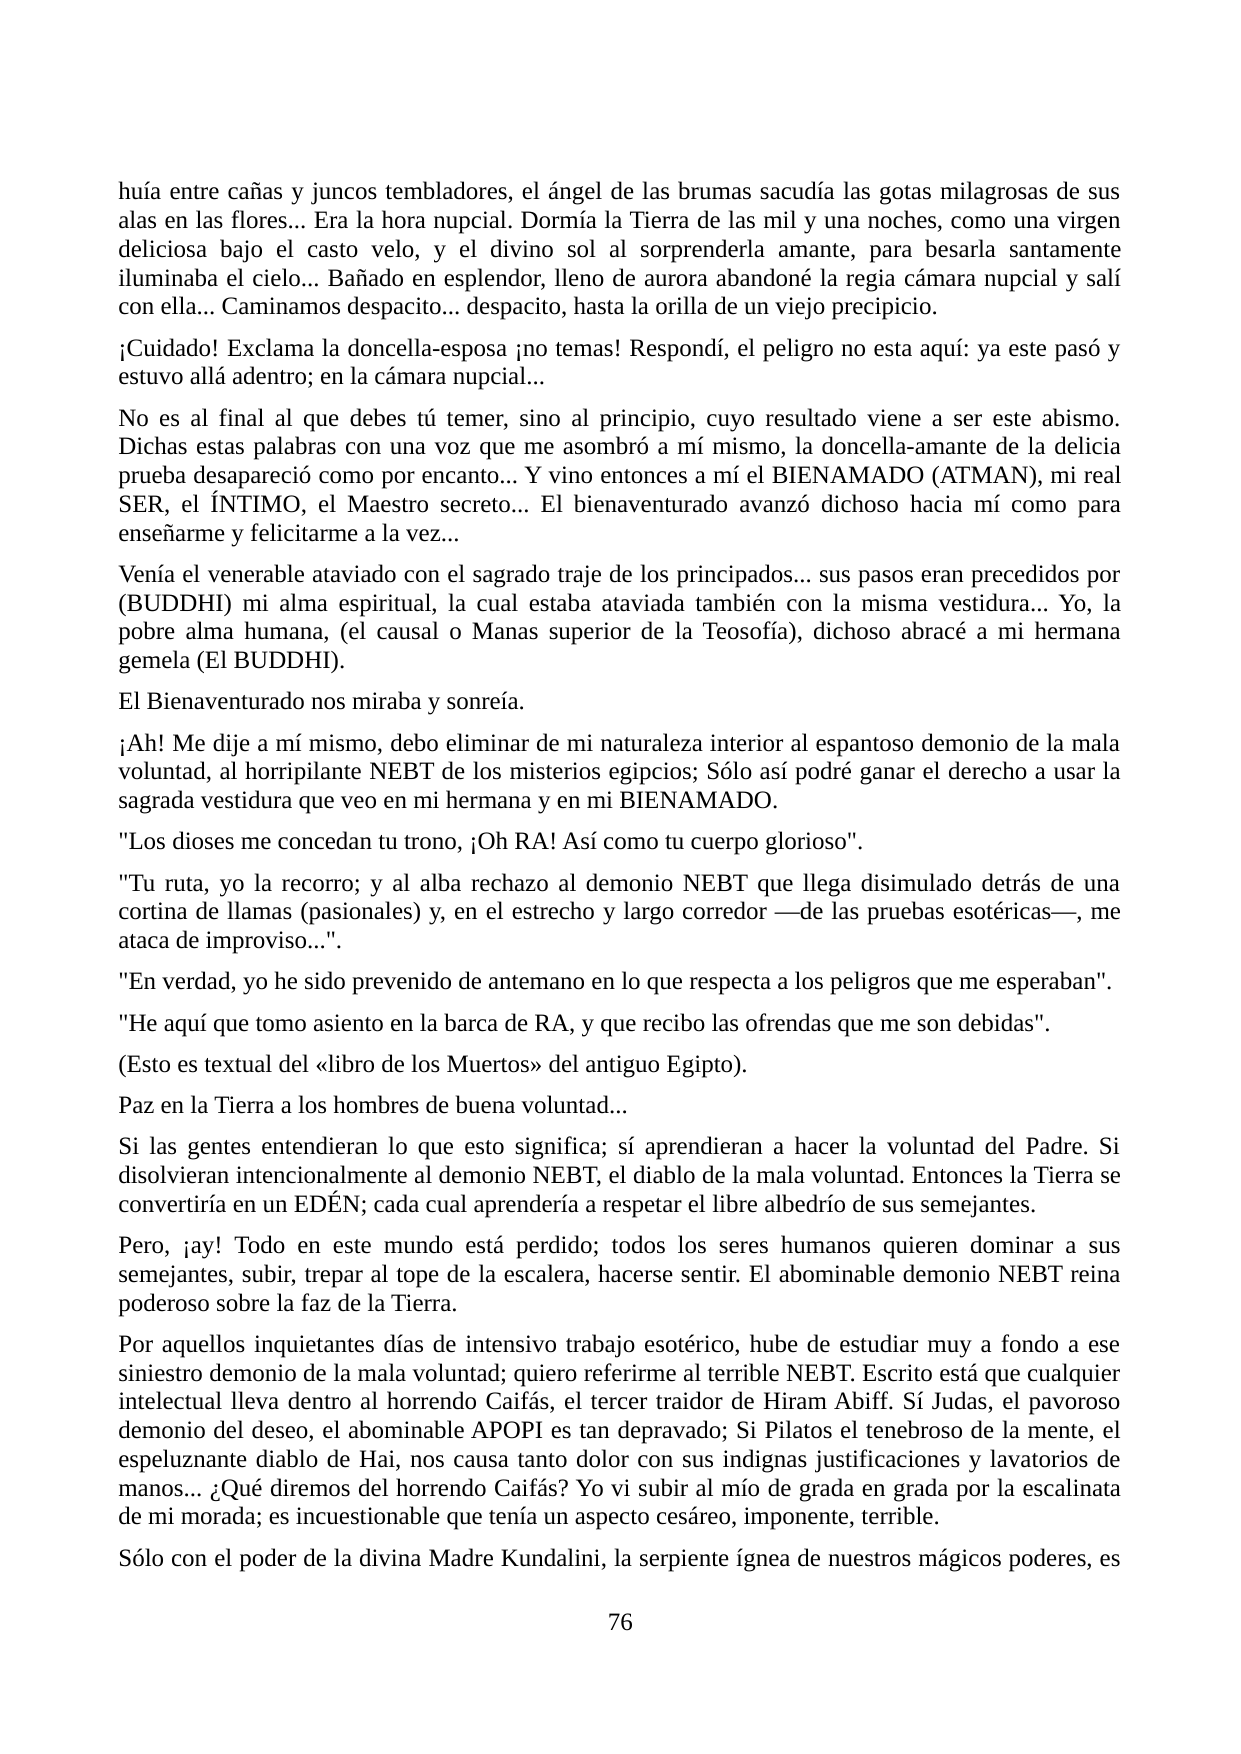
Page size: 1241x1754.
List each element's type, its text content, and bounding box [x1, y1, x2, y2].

text Si las gentes entendieran lo que esto significa; sí aprendieran a hacer la voluntad del Padre. Si disolvieran intencionalmente al demonio NEBT, el diablo de la mala voluntad. Entonces la Tierra se convertiría en un EDÉN; cada cual aprendería a respetar el libre albedrío de sus semejantes. [118, 1131, 1122, 1218]
text ¡Cuidado! Exclama la doncella-esposa ¡no temas! Respondí, el peligro no esta aquí: ya este pasó y estuvo allá adentro; en la cámara nupcial... [118, 333, 1122, 390]
text Sólo con el poder de la divina Madre Kundalini, la serpiente ígnea de nuestros mágicos poderes, es [118, 1543, 1122, 1571]
text Pero, ¡ay! Todo en este mundo está perdido; todos los seres humanos quieren dominar a sus semejantes, subir, trepar al tope de la escalera, hacerse sentir. El abominable demonio NEBT reina poderoso sobre la faz de la Tierra. [118, 1230, 1122, 1316]
text Venía el venerable ataviado con el sagrado traje de los principados... sus pasos eran precedidos por (BUDDHI) mi alma espiritual, la cual estaba ataviada también con la misma vestidura... Yo, la pobre alma humana, (el causal o Manas superior de la Teosofía), dichoso abracé a mi hermana gemela (El BUDDHI). [118, 559, 1122, 674]
text "Los dioses me concedan tu trono, ¡Oh RA! Así como tu cuerpo glorioso". [118, 826, 1122, 855]
text (Esto es textual del «libro de los Muertos» del antiguo Egipto). [118, 1049, 1122, 1078]
text huía entre cañas y juncos tembladores, el ángel de las brumas sacudía las gotas milagrosas de sus alas en las flores... Era la hora nupcial. Dormía la Tierra de las mil y una noches, como una virgen deliciosa bajo el casto velo, y el divino sol al sorprenderla amante, para besarla santamente iluminaba el cielo... Bañado en esplendor, lleno de aurora abandoné la regia cámara nupcial y salí con ella... Caminamos despacito... despacito, hasta la orilla de un viejo precipicio. [118, 176, 1122, 320]
text No es al final al que debes tú temer, sino al principio, cuyo resultado viene a ser este abismo. Dichas estas palabras con una voz que me asombró a mí mismo, la doncella-amante de la delicia prueba desapareció como por encanto... Y vino entonces a mí el BIENAMADO (ATMAN), mi real SER, el ÍNTIMO, el Maestro secreto... El bienaventurado avanzó dichoso hacia mí como para enseñarme y felicitarme a la vez... [118, 403, 1122, 546]
text El Bienaventurado nos miraba y sonreía. [118, 686, 1122, 715]
text "Tu ruta, yo la recorro; y al alba rechazo al demonio NEBT que llega disimulado detrás de una cortina de llamas (pasionales) y, en el estrecho y largo corredor —de las pruebas esotéricas—, me ataca de improviso...". [118, 868, 1122, 954]
text Paz en la Tierra a los hombres de buena voluntad... [118, 1090, 1122, 1119]
text Por aquellos inquietantes días de intensivo trabajo esotérico, hube de estudiar muy a fondo a ese siniestro demonio de la mala voluntad; quiero referirme al terrible NEBT. Escrito está que cualquier intelectual lleva dentro al horrendo Caifás, el tercer traidor de Hiram Abiff. Sí Judas, el pavoroso demonio del deseo, el abominable APOPI es tan depravado; Si Pilatos el tenebroso de la mente, el espeluznante diablo de Hai, nos causa tanto dolor con sus indignas justificaciones y lavatorios de manos... ¿Qué diremos del horrendo Caifás? Yo vi subir al mío de grada en grada por la escalinata de mi morada; es incuestionable que tenía un aspecto cesáreo, imponente, terrible. [118, 1329, 1122, 1530]
text "He aquí que tomo asiento en la barca de RA, y que recibo las ofrendas que me son debidas". [118, 1008, 1122, 1036]
text ¡Ah! Me dije a mí mismo, debo eliminar de mi naturaleza interior al espantoso demonio de la mala voluntad, al horripilante NEBT de los misterios egipcios; Sólo así podré ganar el derecho a usar la sagrada vestidura que veo en mi hermana y en mi BIENAMADO. [118, 728, 1122, 814]
text "En verdad, yo he sido prevenido de antemano en lo que respecta a los peligros que me esperaban". [118, 966, 1122, 995]
